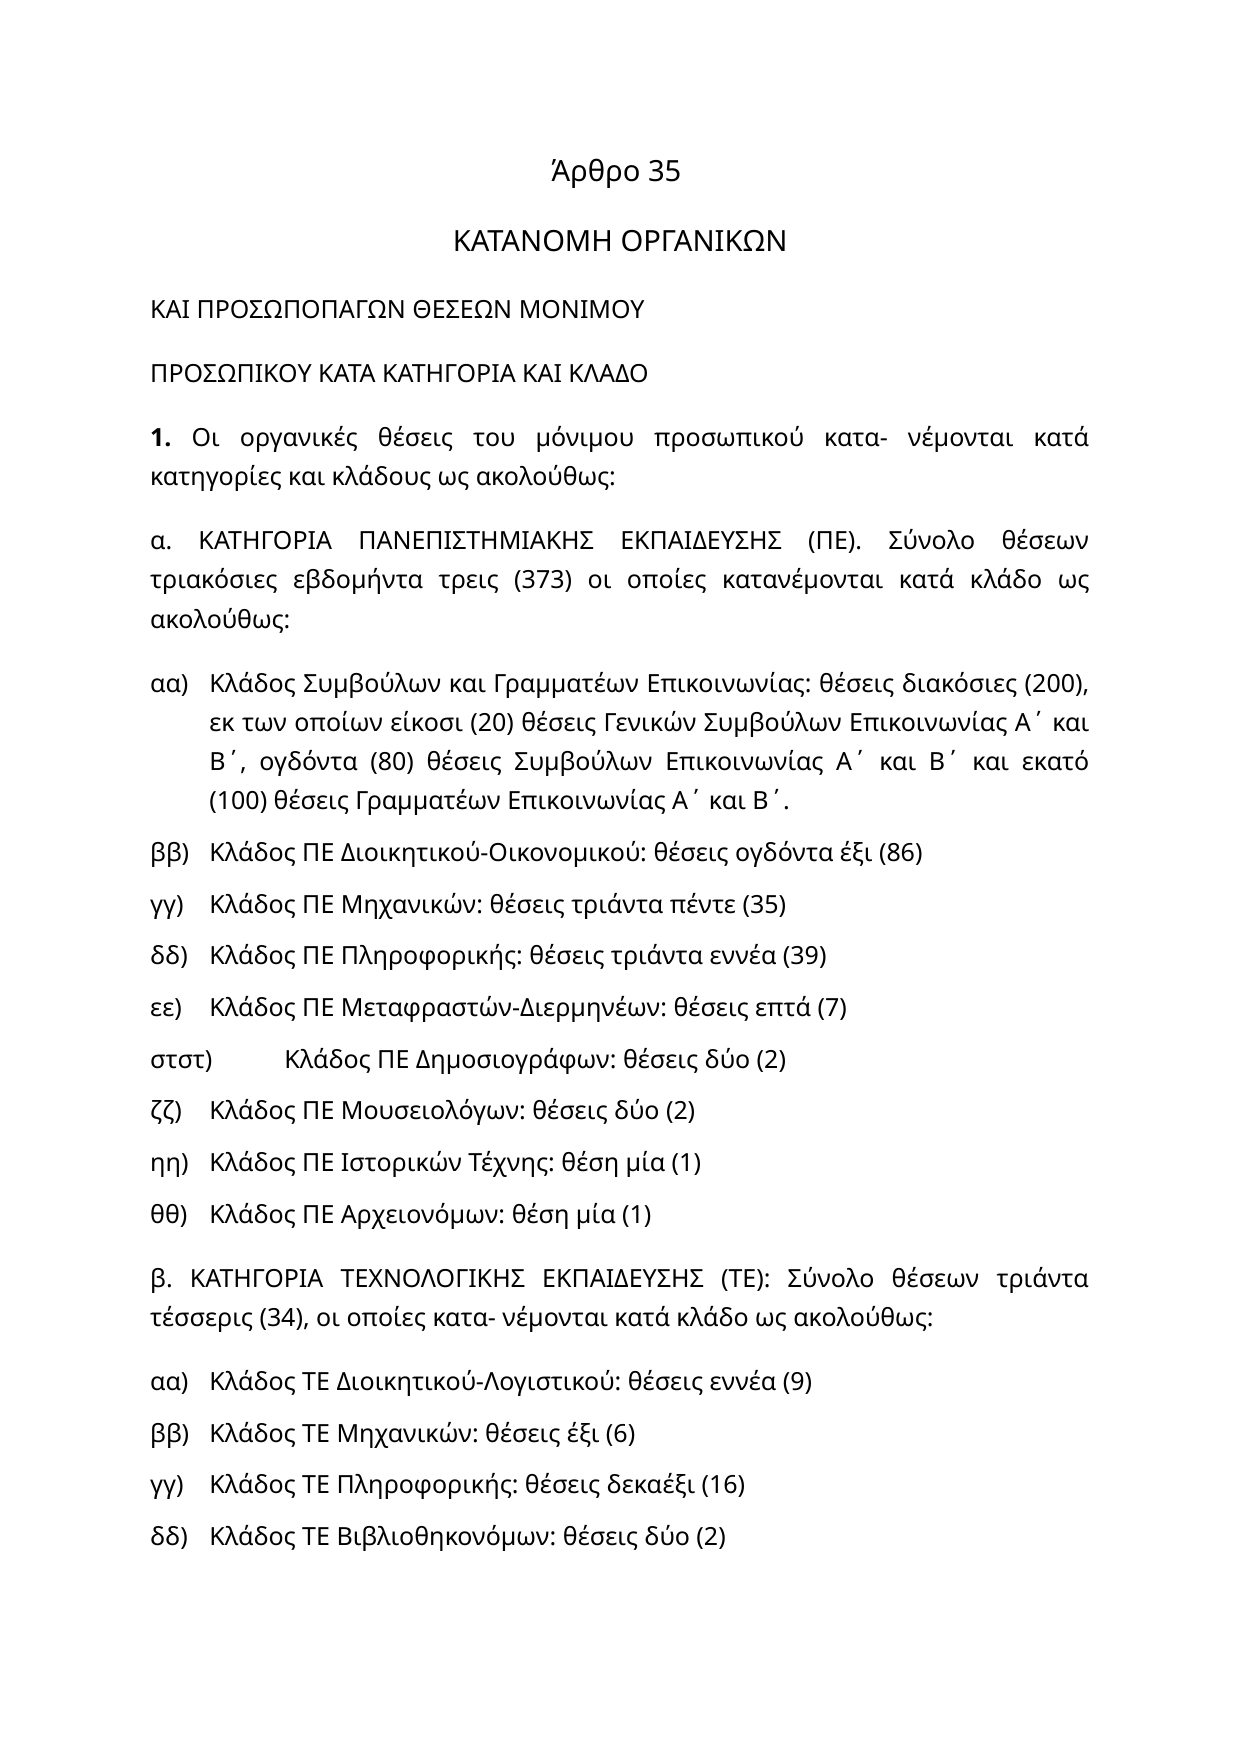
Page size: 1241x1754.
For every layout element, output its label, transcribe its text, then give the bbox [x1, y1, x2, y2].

text ΚΑΙ ΠΡΟΣΩΠΟΠΑΓΩΝ ΘΕΣΕΩΝ ΜΟΝΙΜΟΥ [150, 291, 1090, 325]
subtitle Άρθρο 35 [150, 150, 1090, 190]
list ββ) Κλάδος ΠΕ Διοικητικού-Οικονομικού: θέσεις ογδόντα έξι (86) [150, 834, 1090, 869]
list ββ) Κλάδος ΤΕ Μηχανικών: θέσεις έξι (6) [150, 1415, 1090, 1449]
list ζζ) Κλάδος ΠΕ Μουσειολόγων: θέσεις δύο (2) [150, 1093, 1090, 1127]
list θθ) Κλάδος ΠΕ Αρχειονόμων: θέση μία (1) [150, 1196, 1090, 1230]
list αα) Κλάδος Συμβούλων και Γραμματέων Επικοινωνίας: θέσεις διακόσιες (200), εκ των οποίων είκοσι (20) θέσεις Γενικών Συμβούλων Επικοινωνίας Α΄ και Β΄, ογδόντα (80) θέσεις Συμβούλων Επικοινωνίας Α΄ και Β΄ και εκατό (100) θέσεις Γραμματέων Επικοινωνίας Α΄ και Β΄. [150, 665, 1090, 817]
list ηη) Κλάδος ΠΕ Ιστορικών Τέχνης: θέση μία (1) [150, 1144, 1090, 1179]
list γγ) Κλάδος ΠΕ Μηχανικών: θέσεις τριάντα πέντε (35) [150, 886, 1090, 920]
list αα) Κλάδος ΤΕ Διοικητικού-Λογιστικού: θέσεις εννέα (9) [150, 1364, 1090, 1398]
text 1. Οι οργανικές θέσεις του μόνιμου προσωπικού κατα- νέμονται κατά κατηγορίες και κλάδους ως ακολούθως: [150, 419, 1090, 493]
list δδ) Κλάδος ΠΕ Πληροφορικής: θέσεις τριάντα εννέα (39) [150, 938, 1090, 972]
text β. ΚΑΤΗΓΟΡΙΑ ΤΕΧΝΟΛΟΓΙΚΗΣ ΕΚΠΑΙΔΕΥΣΗΣ (ΤΕ): Σύνολο θέσεων τριάντα τέσσερις (34), οι οποίες κατα- νέμονται κατά κλάδο ως ακολούθως: [150, 1260, 1090, 1334]
subtitle ΚΑΤΑΝΟΜΗ ΟΡΓΑΝΙΚΩΝ [150, 221, 1090, 260]
text α. ΚΑΤΗΓΟΡΙΑ ΠΑΝΕΠΙΣΤΗΜΙΑΚΗΣ ΕΚΠΑΙΔΕΥΣΗΣ (ΠΕ). Σύνολο θέσεων τριακόσιες εβδομήντα τρεις (373) οι οποίες κατανέμονται κατά κλάδο ως ακολούθως: [150, 523, 1090, 635]
list δδ) Κλάδος ΤΕ Βιβλιοθηκονόμων: θέσεις δύο (2) [150, 1519, 1090, 1553]
list γγ) Κλάδος ΤΕ Πληροφορικής: θέσεις δεκαέξι (16) [150, 1467, 1090, 1501]
list στστ) Κλάδος ΠΕ Δημοσιογράφων: θέσεις δύο (2) [150, 1041, 1090, 1075]
text ΠΡΟΣΩΠΙΚΟΥ ΚΑΤΑ ΚΑΤΗΓΟΡΙΑ ΚΑΙ ΚΛΑΔΟ [150, 355, 1090, 389]
list εε) Κλάδος ΠΕ Μεταφραστών-Διερμηνέων: θέσεις επτά (7) [150, 989, 1090, 1024]
